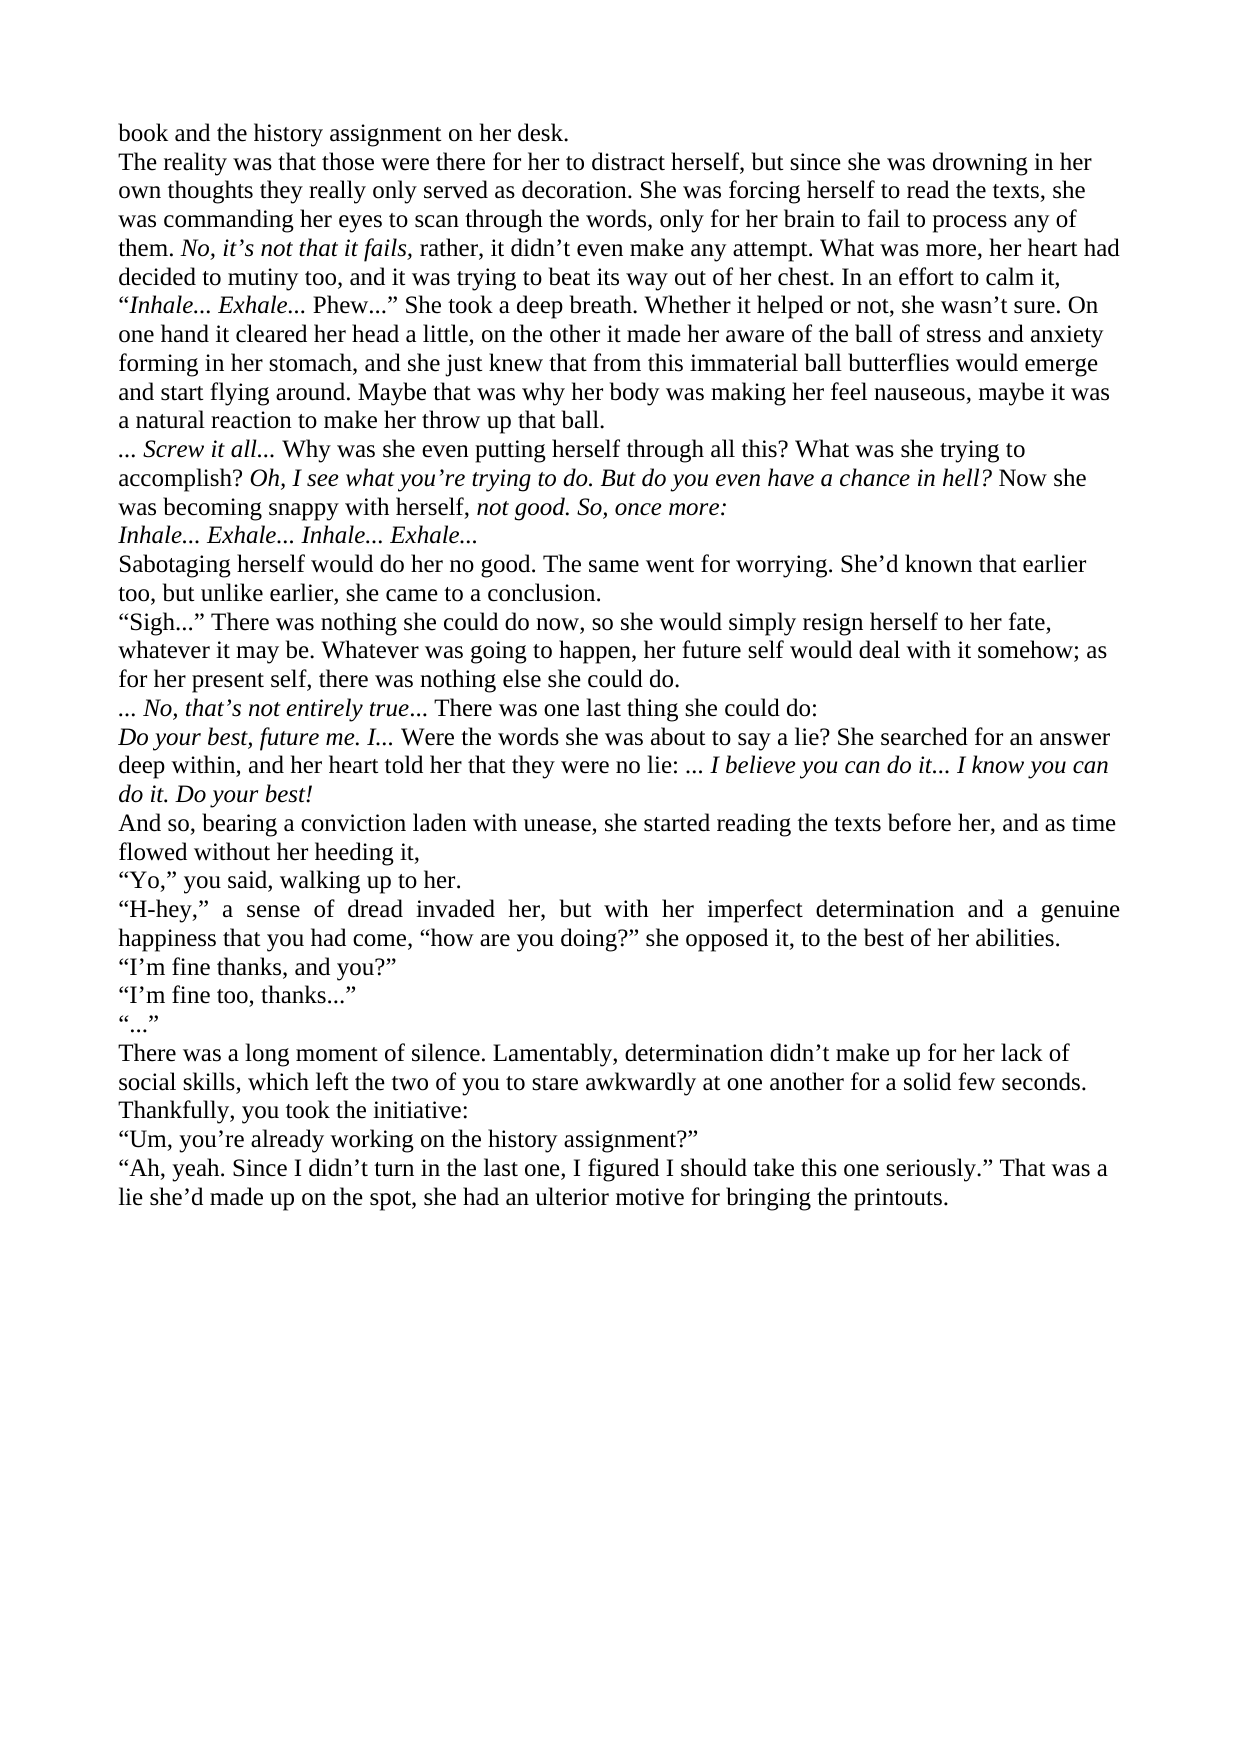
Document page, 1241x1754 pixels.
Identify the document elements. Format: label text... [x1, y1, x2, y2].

text “I’m fine too, thanks...” [118, 981, 1122, 1009]
text “I’m fine thanks, and you?” [118, 952, 1122, 981]
text “Um, you’re already working on the history assignment?” [118, 1124, 1122, 1153]
text “Yo,” you said, walking up to her. [118, 866, 1122, 894]
text Sabotaging herself would do her no good. The same went for worrying. She’d known that earlier too, but unlike earlier, she came to a conclusion. [118, 549, 1122, 607]
text “Inhale... Exhale... Phew...” She took a deep breath. Whether it helped or not, she wasn’t sure. On one hand it cleared her head a little, on the other it made her aware of the ball of stress and anxiety forming in her stomach, and she just knew that from this immaterial ball butterflies would emerge and start flying around. Maybe that was why her body was making her feel nauseous, maybe it was a natural reaction to make her throw up that ball. [118, 291, 1122, 434]
text “...” [118, 1009, 1122, 1038]
text “H-hey,” a sense of dread invaded her, but with her imperfect determination and a genuine happiness that you had come, “how are you doing?” she opposed it, to the best of her abilities. [118, 894, 1122, 952]
text Inhale... Exhale... Inhale... Exhale... [118, 521, 1122, 549]
text book and the history assignment on her desk. [118, 118, 1122, 147]
text Do your best, future me. I... Were the words she was about to say a lie? She searched for an answer deep within, and her heart told her that they were no lie: ... I believe you can do it... I know you can do it. Do your best! [118, 722, 1122, 808]
text And so, bearing a conviction laden with unease, she started reading the texts before her, and as time flowed without her heeding it, [118, 808, 1122, 866]
text The reality was that those were there for her to distract herself, but since she was drowning in her own thoughts they really only served as decoration. She was forcing herself to read the texts, she was commanding her eyes to scan through the words, only for her brain to fail to process any of them. No, it’s not that it fails, rather, it didn’t even make any attempt. What was more, her heart had decided to mutiny too, and it was trying to beat its way out of her chest. In an effort to calm it, [118, 147, 1122, 291]
text ... No, that’s not entirely true... There was one last thing she could do: [118, 693, 1122, 722]
text There was a long moment of silence. Lamentably, determination didn’t make up for her lack of social skills, which left the two of you to stare awkwardly at one another for a solid few seconds. Thankfully, you took the initiative: [118, 1038, 1122, 1124]
text ... Screw it all... Why was she even putting herself through all this? What was she trying to accomplish? Oh, I see what you’re trying to do. But do you even have a chance in hell? Now she was becoming snappy with herself, not good. So, once more: [118, 434, 1122, 521]
text “Ah, yeah. Since I didn’t turn in the last one, I figured I should take this one seriously.” That was a lie she’d made up on the spot, she had an ulterior motive for bringing the printouts. [118, 1153, 1122, 1211]
text “Sigh...” There was nothing she could do now, so she would simply resign herself to her fate, whatever it may be. Whatever was going to happen, her future self would deal with it somehow; as for her present self, there was nothing else she could do. [118, 607, 1122, 693]
